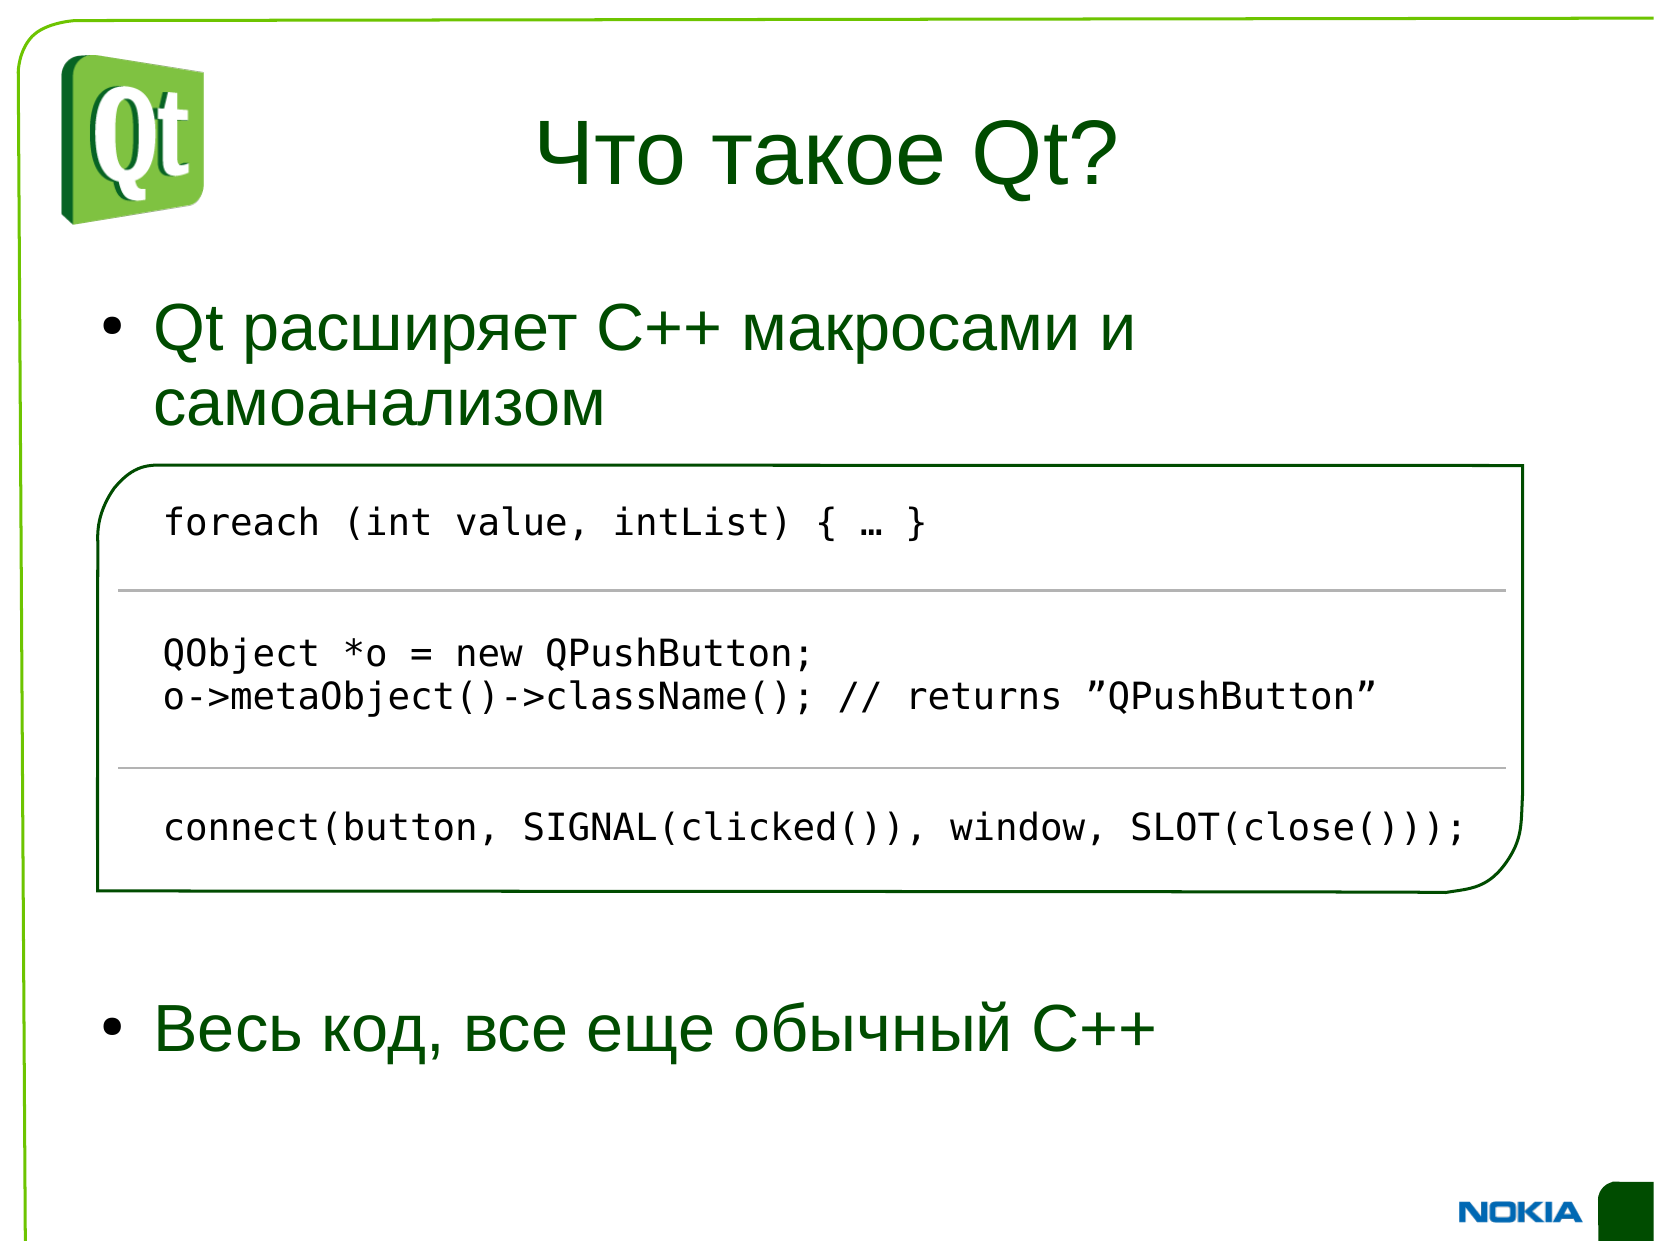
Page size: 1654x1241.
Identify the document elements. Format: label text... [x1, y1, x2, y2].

picture [1459, 1201, 1583, 1223]
picture [61, 55, 204, 225]
text_box foreach (int value, intList) { … } QObject *o = new QPushButton; o->metaObject()->className(); // returns ”QPushButton” connect(button, SIGNAL(clicked()), window, SLOT(close())); [147, 769, 1483, 857]
text_box foreach (int value, intList) { … } QObject *o = new QPushButton; o->metaObject()->className(); // returns ”QPushButton” connect(button, SIGNAL(clicked()), window, SLOT(close())); [147, 493, 1483, 589]
title Что такое Qt? [289, 49, 1365, 257]
list Qt расширяет C++ макросами и самоанализом Весь код, все еще обычный C++ [82, 290, 1571, 1094]
text_box foreach (int value, intList) { … } QObject *o = new QPushButton; o->metaObject()->className(); // returns ”QPushButton” connect(button, SIGNAL(clicked()), window, SLOT(close())); [147, 592, 1483, 767]
